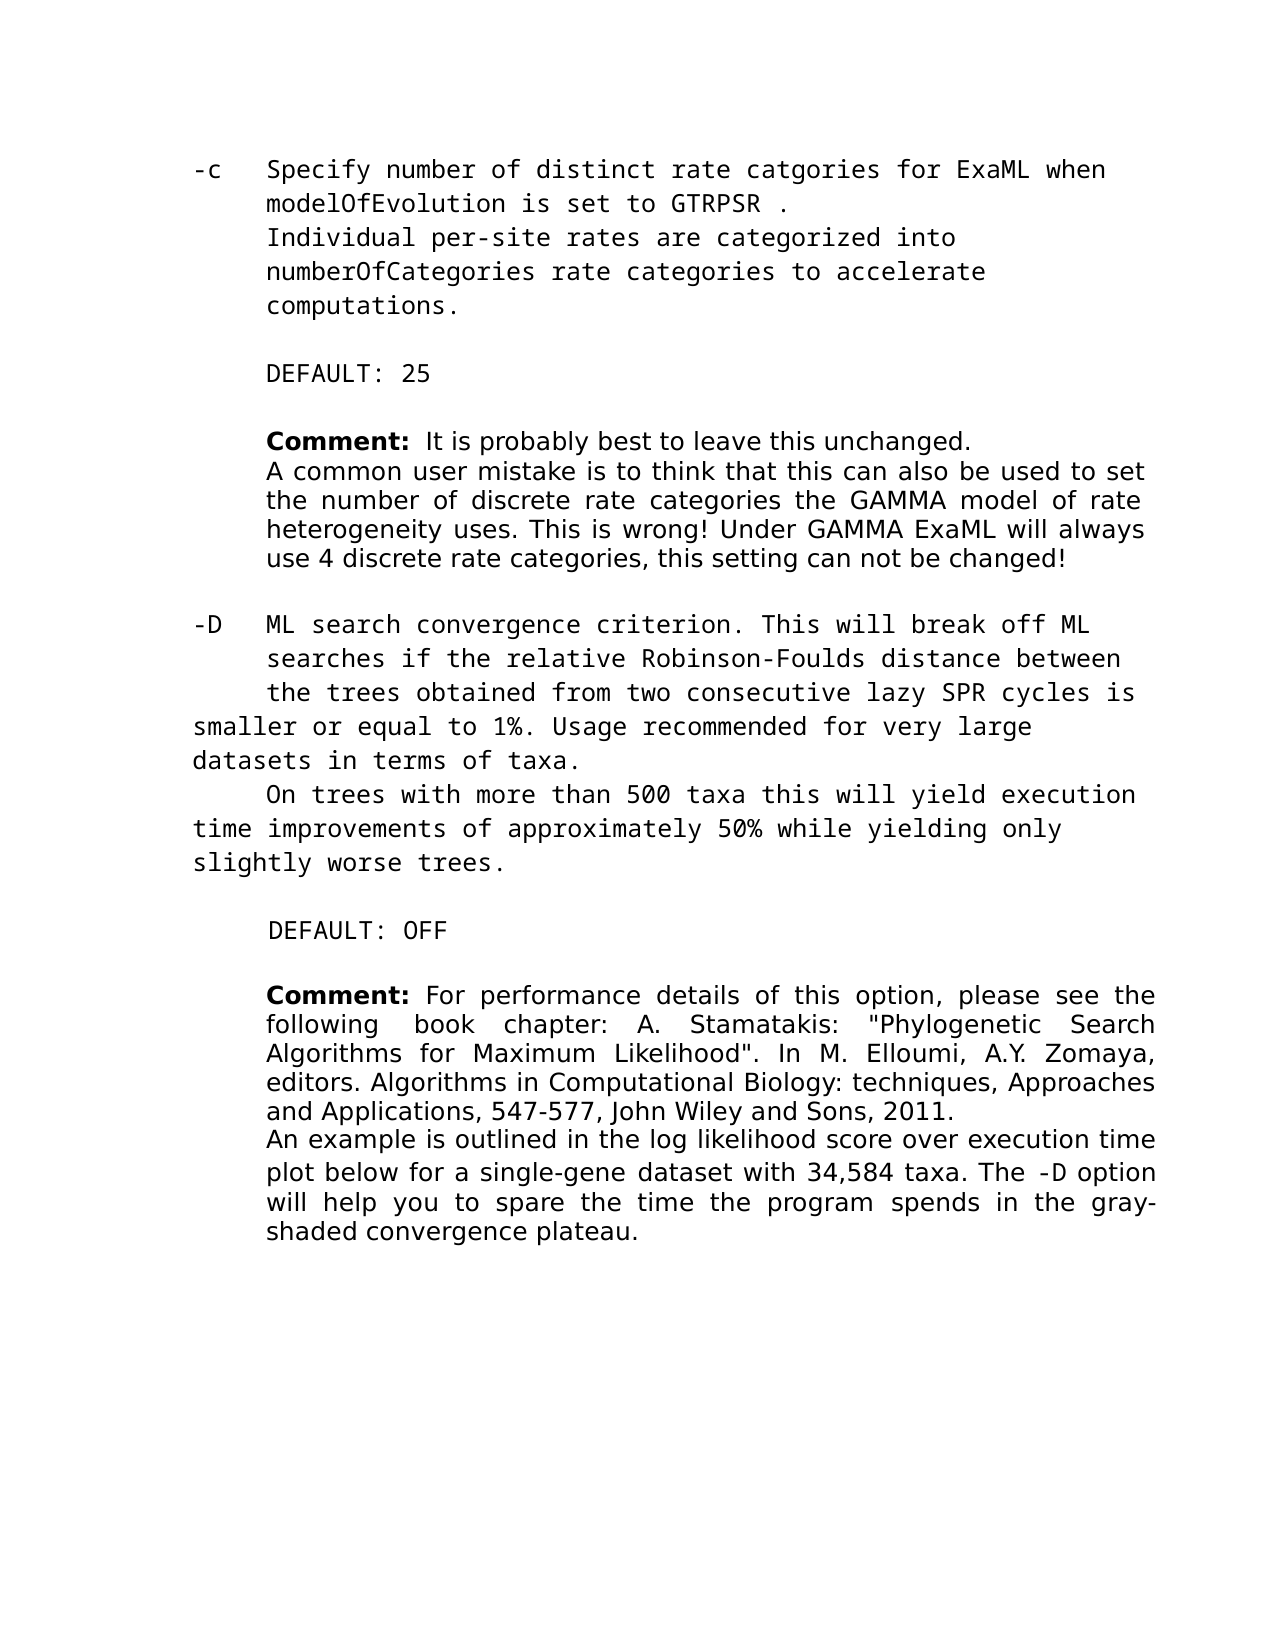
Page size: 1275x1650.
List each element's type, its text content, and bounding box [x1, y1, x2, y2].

text DEFAULT: 25 [118, 356, 1157, 390]
text On trees with more than 500 taxa this will yield execution time improvements of approximately 50% while yielding only slightly worse trees. [118, 777, 1157, 879]
text searches if the relative Robinson-Foulds distance between the trees obtained from two consecutive lazy SPR cycles is smaller or equal to 1%. Usage recommended for very large datasets in terms of taxa. [0, 641, 1157, 777]
text -c Specify number of distinct rate catgories for ExaML when modelOfEvolution is set to GTRPSR . [118, 152, 1157, 220]
text -D ML search convergence criterion. This will break off ML [0, 607, 1157, 641]
text DEFAULT: OFF [118, 913, 1157, 947]
text A common user mistake is to think that this can also be used to set the number of discrete rate categories the GAMMA model of rate heterogeneity uses. This is wrong! Under GAMMA ExaML will always use 4 discrete rate categories, this setting can not be changed! [192, 458, 1157, 573]
text An example is outlined in the log likelihood score over execution time plot below for a single-gene dataset with 34,584 taxa. The -D option will help you to spare the time the program spends in the gray-shaded convergence plateau. [266, 1126, 1157, 1247]
text Comment: For performance details of this option, please see the following book chapter: A. Stamatakis: "Phylogenetic Search Algorithms for Maximum Likelihood". In M. Elloumi, A.Y. Zomaya, editors. Algorithms in Computational Biology: techniques, Approaches and Applications, 547-577, John Wiley and Sons, 2011. [266, 981, 1157, 1126]
text Comment: It is probably best to leave this unchanged. [192, 424, 1157, 458]
text Individual per-site rates are categorized into numberOfCategories rate categories to accelerate computations. [118, 220, 1157, 322]
